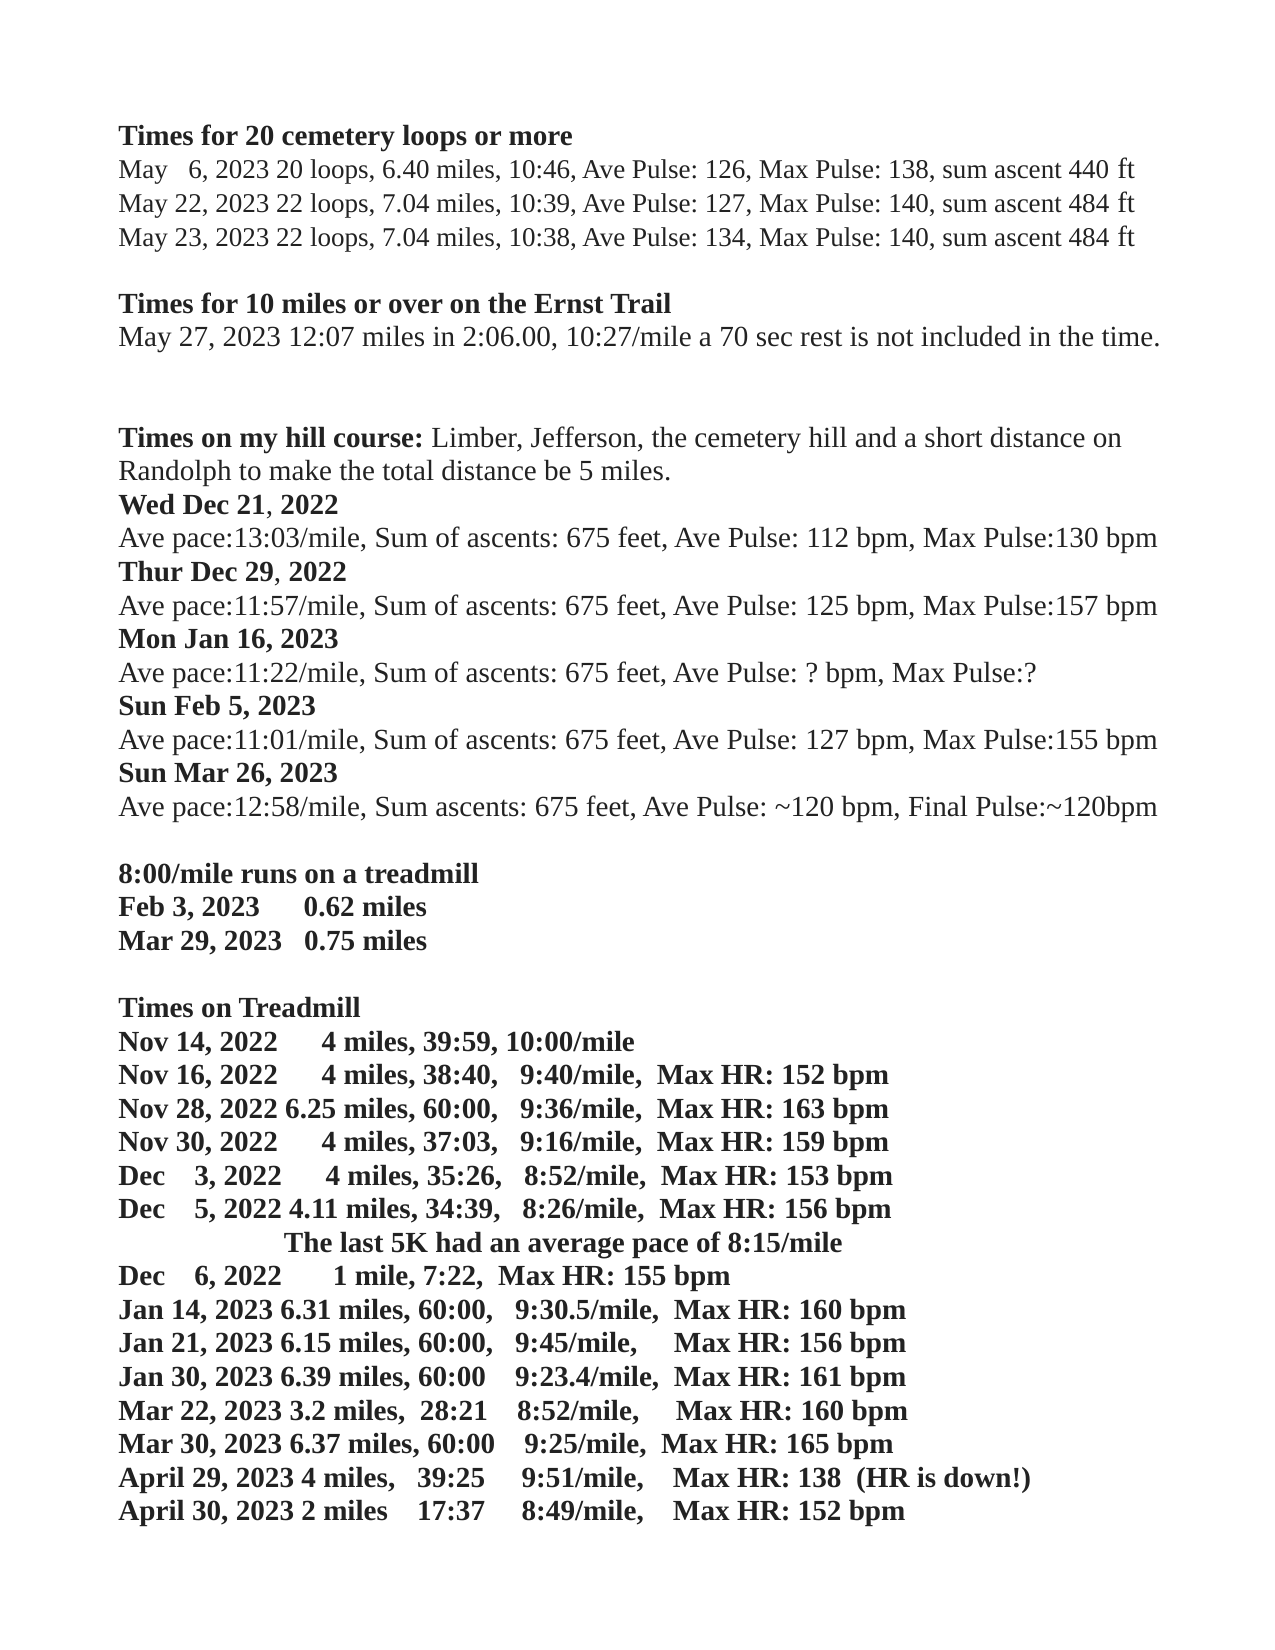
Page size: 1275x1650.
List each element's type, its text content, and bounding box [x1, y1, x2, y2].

text Times for 10 miles or over on the Ernst Trail [118, 286, 1161, 319]
text Dec 6, 2022 1 mile, 7:22, Max HR: 155 bpm [118, 1258, 1161, 1292]
text Wed Dec 21, 2022 [118, 487, 1161, 521]
text Times for 20 cemetery loops or more [118, 118, 1161, 152]
text Mar 22, 2023 3.2 miles, 28:21 8:52/mile, Max HR: 160 bpm [118, 1393, 1161, 1426]
text Mon Jan 16, 2023 [118, 621, 1161, 655]
text Times on my hill course: Limber, Jefferson, the cemetery hill and a short distance on Randolph to make the total distance be 5 miles. [118, 420, 1161, 487]
text Ave pace:11:57/mile, Sum of ascents: 675 feet, Ave Pulse: 125 bpm, Max Pulse:157 bpm [118, 588, 1161, 621]
text Mar 30, 2023 6.37 miles, 60:00 9:25/mile, Max HR: 165 bpm [118, 1426, 1161, 1460]
text Mar 29, 2023 0.75 miles [118, 923, 1161, 957]
text Nov 30, 2022 4 miles, 37:03, 9:16/mile, Max HR: 159 bpm [118, 1124, 1161, 1158]
text Ave pace:13:03/mile, Sum of ascents: 675 feet, Ave Pulse: 112 bpm, Max Pulse:130 bpm [118, 521, 1161, 554]
text May 22, 2023 22 loops, 7.04 miles, 10:39, Ave Pulse: 127, Max Pulse: 140, sum ascent 484 ft [118, 185, 1161, 219]
text Jan 30, 2023 6.39 miles, 60:00 9:23.4/mile, Max HR: 161 bpm [118, 1359, 1161, 1393]
text May 6, 2023 20 loops, 6.40 miles, 10:46, Ave Pulse: 126, Max Pulse: 138, sum ascent 440 ft [118, 152, 1161, 185]
text Sun Feb 5, 2023 [118, 688, 1161, 722]
text May 23, 2023 22 loops, 7.04 miles, 10:38, Ave Pulse: 134, Max Pulse: 140, sum ascent 484 ft [118, 219, 1161, 252]
text Ave pace:11:22/mile, Sum of ascents: 675 feet, Ave Pulse: ? bpm, Max Pulse:? [118, 655, 1161, 688]
text Sun Mar 26, 2023 [118, 755, 1161, 789]
text Dec 3, 2022 4 miles, 35:26, 8:52/mile, Max HR: 153 bpm [118, 1158, 1161, 1191]
text The last 5K had an average pace of 8:15/mile [118, 1225, 1161, 1258]
text Nov 28, 2022 6.25 miles, 60:00, 9:36/mile, Max HR: 163 bpm [118, 1091, 1161, 1124]
text Nov 16, 2022 4 miles, 38:40, 9:40/mile, Max HR: 152 bpm [118, 1057, 1161, 1091]
text 8:00/mile runs on a treadmill [118, 856, 1161, 889]
text Thur Dec 29, 2022 [118, 554, 1161, 588]
text Nov 14, 2022 4 miles, 39:59, 10:00/mile [118, 1024, 1161, 1057]
text Dec 5, 2022 4.11 miles, 34:39, 8:26/mile, Max HR: 156 bpm [118, 1191, 1161, 1225]
text Jan 21, 2023 6.15 miles, 60:00, 9:45/mile, Max HR: 156 bpm [118, 1326, 1161, 1359]
text Times on Treadmill [118, 990, 1161, 1024]
text Ave pace:12:58/mile, Sum ascents: 675 feet, Ave Pulse: ~120 bpm, Final Pulse:~120bpm [118, 789, 1161, 822]
text Jan 14, 2023 6.31 miles, 60:00, 9:30.5/mile, Max HR: 160 bpm [118, 1292, 1161, 1326]
text May 27, 2023 12:07 miles in 2:06.00, 10:27/mile a 70 sec rest is not included in the time. [118, 319, 1161, 353]
text Feb 3, 2023 0.62 miles [118, 889, 1161, 923]
text April 30, 2023 2 miles 17:37 8:49/mile, Max HR: 152 bpm [118, 1493, 1161, 1527]
text Ave pace:11:01/mile, Sum of ascents: 675 feet, Ave Pulse: 127 bpm, Max Pulse:155 bpm [118, 722, 1161, 755]
text April 29, 2023 4 miles, 39:25 9:51/mile, Max HR: 138 (HR is down!) [118, 1460, 1161, 1493]
